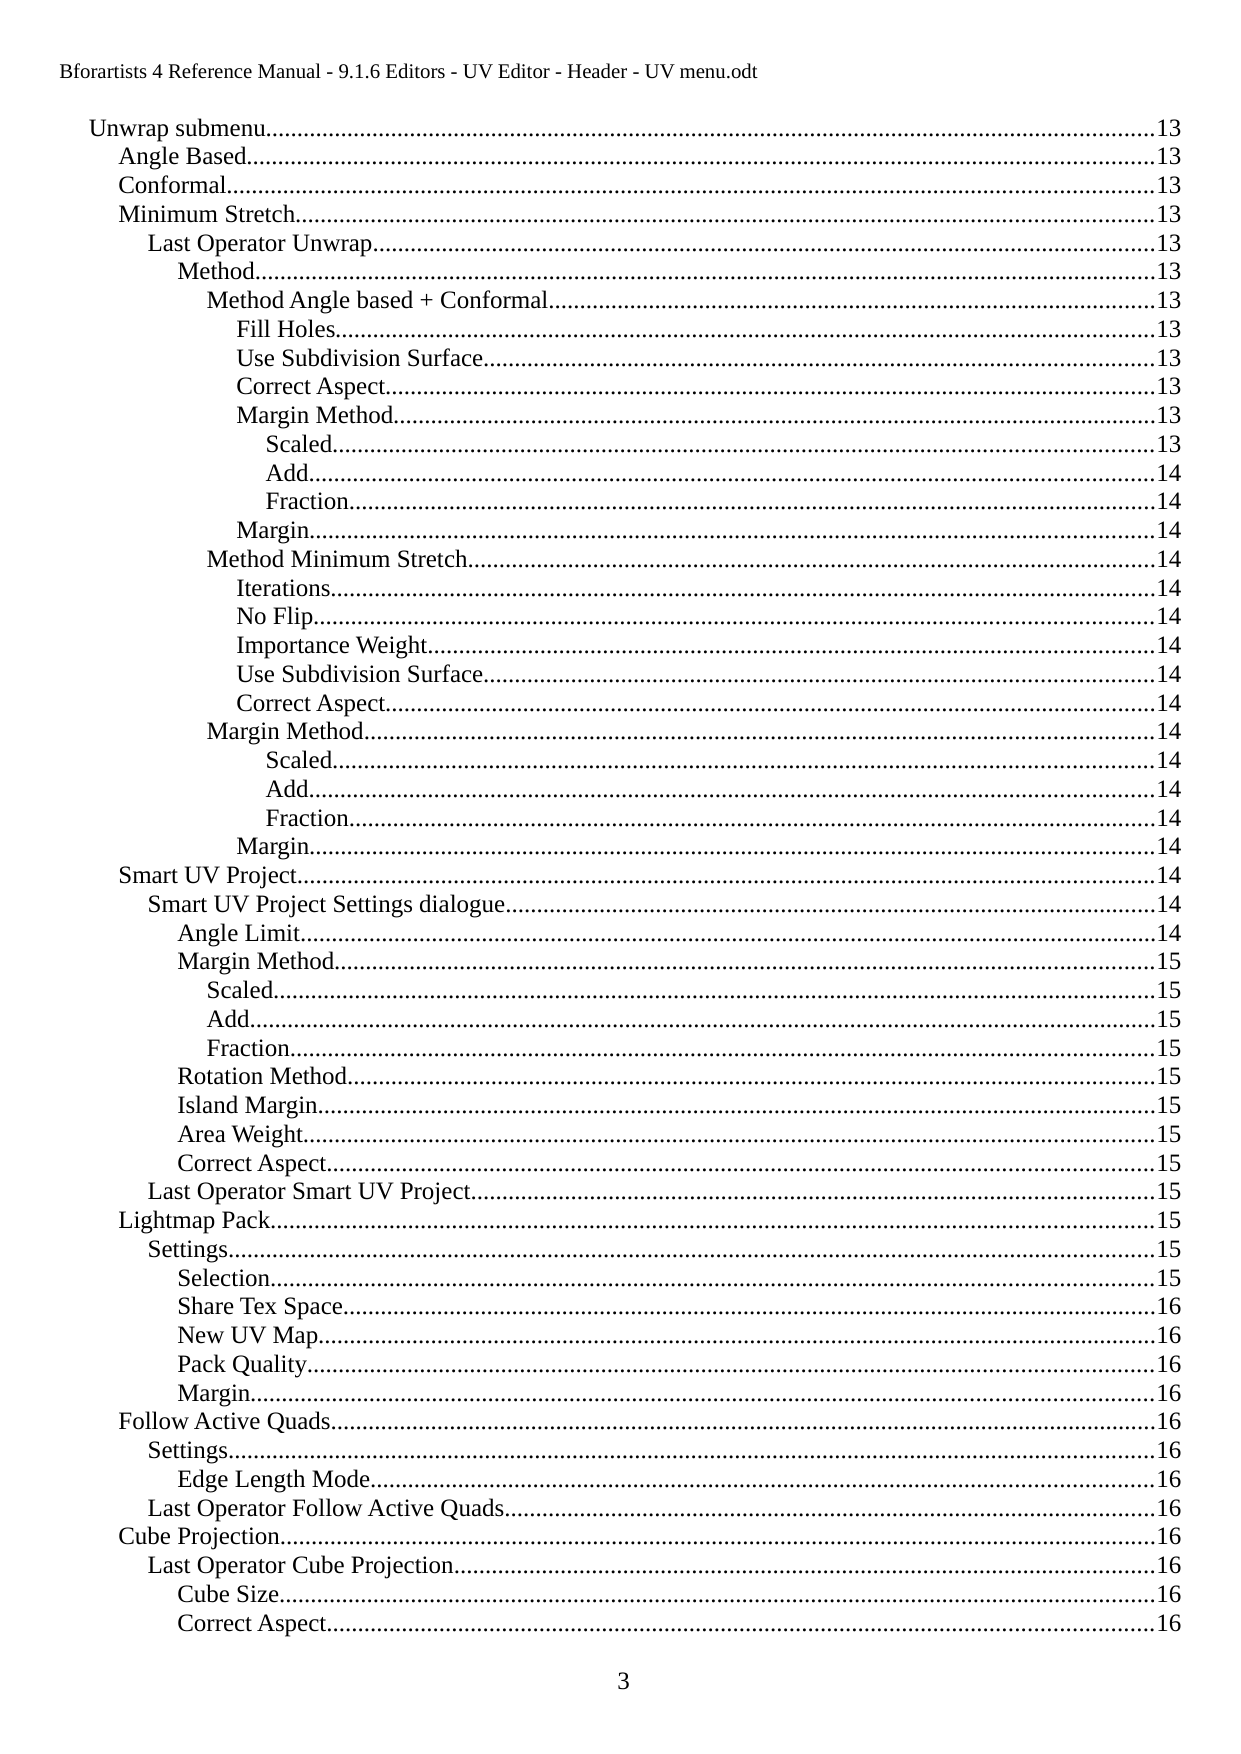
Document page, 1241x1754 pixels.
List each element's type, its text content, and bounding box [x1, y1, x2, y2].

text Correct Aspect 16 [177, 1608, 1181, 1636]
text Settings 15 [147, 1234, 1181, 1263]
text Method Angle based + Conformal 13 [206, 285, 1181, 314]
text Area Weight 15 [177, 1119, 1181, 1148]
text Use Subdivision Surface 13 [236, 343, 1181, 371]
text Minimum Stretch 13 [118, 199, 1181, 228]
text Fraction 14 [265, 803, 1181, 831]
text Conformal 13 [118, 170, 1181, 199]
text Margin Method 13 [236, 400, 1181, 429]
text Margin 14 [236, 515, 1181, 544]
text Follow Active Quads 16 [118, 1406, 1181, 1435]
text No Flip 14 [236, 601, 1181, 630]
text Last Operator Follow Active Quads 16 [147, 1493, 1181, 1521]
text Add 14 [265, 774, 1181, 803]
text Last Operator Unwrap 13 [147, 228, 1181, 256]
text Fill Holes 13 [236, 314, 1181, 343]
text Share Tex Space 16 [177, 1291, 1181, 1320]
text Scaled 15 [206, 975, 1181, 1004]
text Iterations 14 [236, 573, 1181, 601]
text Margin Method 15 [177, 946, 1181, 975]
text Scaled 13 [265, 429, 1181, 458]
text Add 14 [265, 458, 1181, 486]
text Smart UV Project 14 [118, 860, 1181, 889]
text Settings 16 [147, 1435, 1181, 1464]
text Correct Aspect 15 [177, 1148, 1181, 1176]
text Selection 15 [177, 1263, 1181, 1291]
text Scaled 14 [265, 745, 1181, 774]
text Fraction 15 [206, 1033, 1181, 1061]
text Add 15 [206, 1004, 1181, 1033]
text Angle Limit 14 [177, 918, 1181, 946]
text Correct Aspect 14 [236, 688, 1181, 716]
text Method Minimum Stretch 14 [206, 544, 1181, 573]
text Importance Weight 14 [236, 630, 1181, 659]
text Method 13 [177, 256, 1181, 285]
text Island Margin 15 [177, 1090, 1181, 1119]
text Margin Method 14 [206, 716, 1181, 745]
text Correct Aspect 13 [236, 371, 1181, 400]
text Edge Length Mode 16 [177, 1464, 1181, 1493]
text New UV Map 16 [177, 1320, 1181, 1349]
text Cube Size 16 [177, 1579, 1181, 1608]
text Fraction 14 [265, 486, 1181, 515]
text Use Subdivision Surface 14 [236, 659, 1181, 688]
text Unwrap submenu 13 [88, 113, 1181, 141]
text Smart UV Project Settings dialogue 14 [147, 889, 1181, 918]
text Rotation Method 15 [177, 1061, 1181, 1090]
text Cube Projection 16 [118, 1521, 1181, 1550]
text Angle Based 13 [118, 141, 1181, 170]
text Last Operator Smart UV Project 15 [147, 1176, 1181, 1205]
text Margin 16 [177, 1378, 1181, 1406]
text Lightmap Pack 15 [118, 1205, 1181, 1234]
text Pack Quality 16 [177, 1349, 1181, 1378]
text Margin 14 [236, 831, 1181, 860]
text Last Operator Cube Projection 16 [147, 1550, 1181, 1579]
